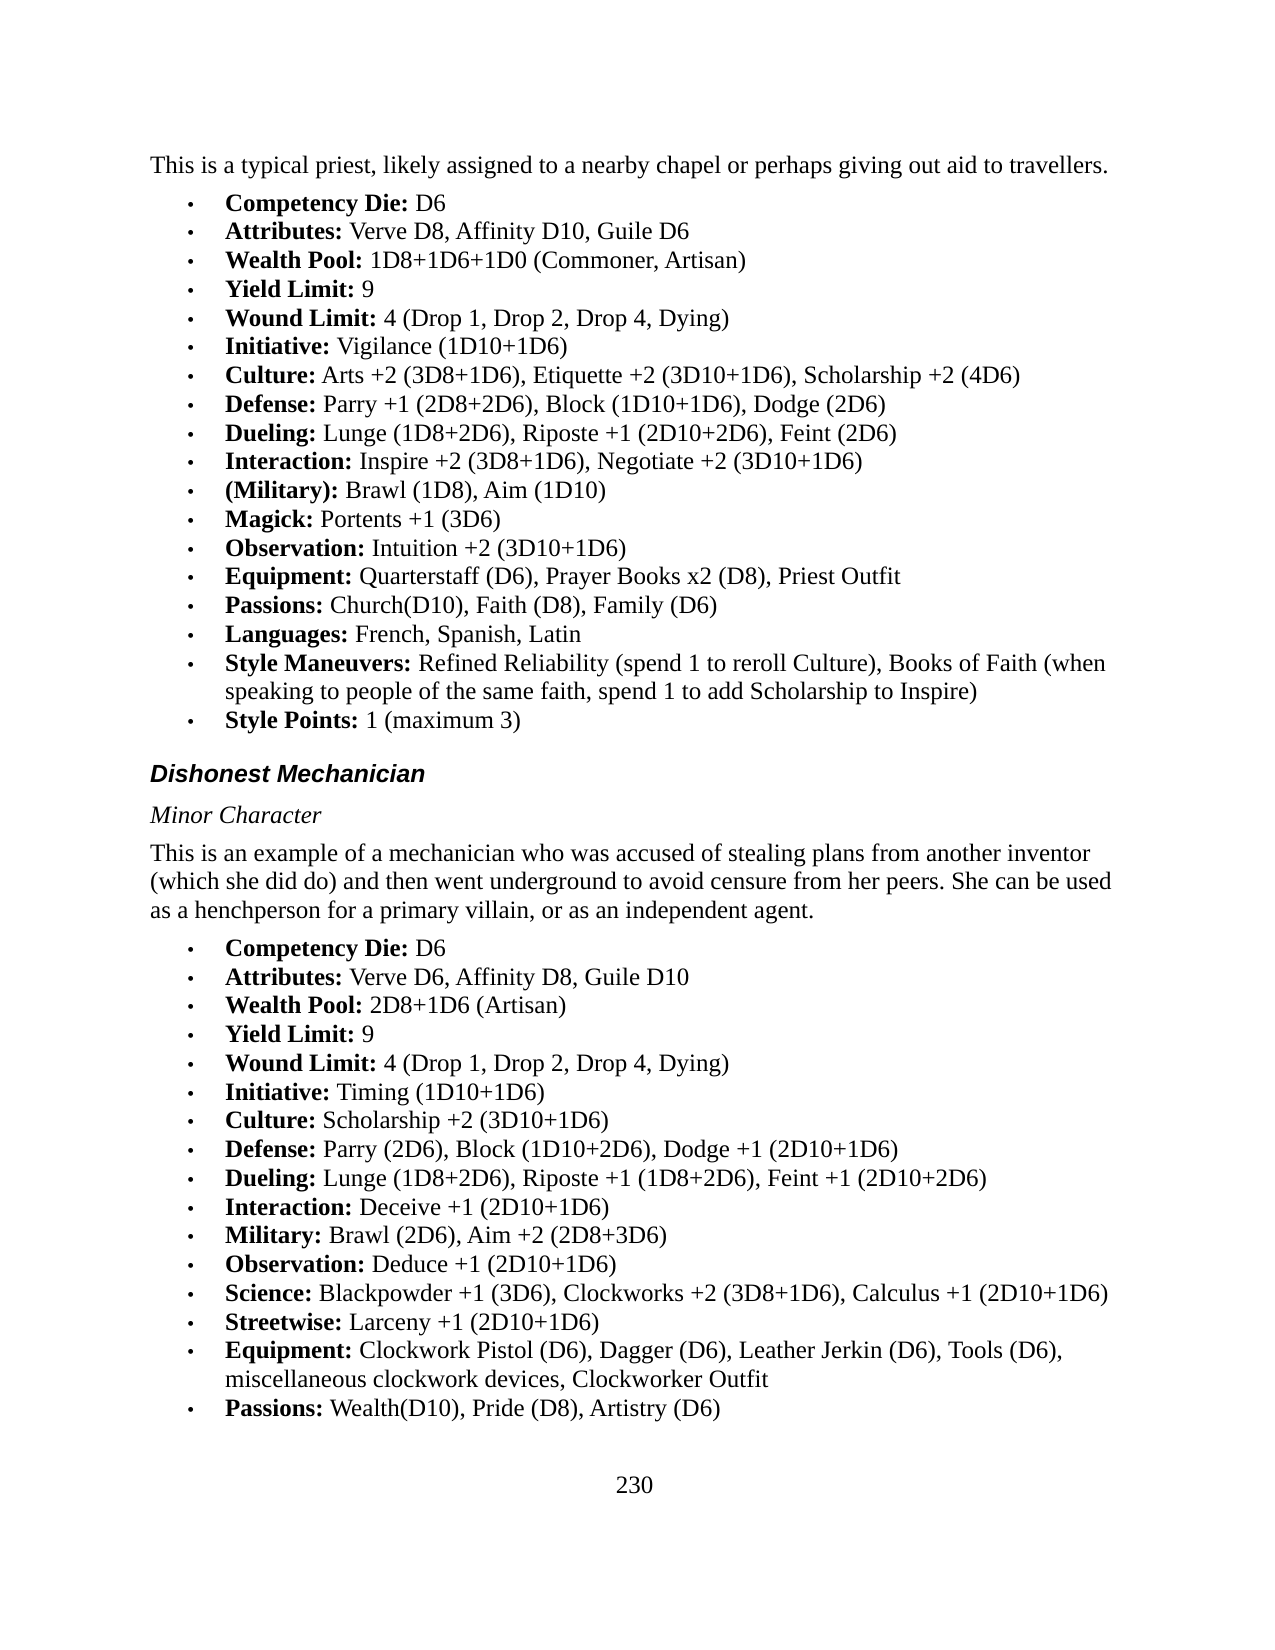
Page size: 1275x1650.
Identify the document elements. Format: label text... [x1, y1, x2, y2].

list Streetwise: Larceny +1 (2D10+1D6) [187, 1307, 1125, 1335]
text This is a typical priest, likely assigned to a nearby chapel or perhaps giving out aid to travellers. [150, 150, 1125, 179]
list Passions: Church(D10), Faith (D8), Family (D6) [187, 590, 1125, 619]
list Wound Limit: 4 (Drop 1, Drop 2, Drop 4, Dying) [187, 1048, 1125, 1077]
list Observation: Deduce +1 (2D10+1D6) [187, 1249, 1125, 1278]
list Observation: Intuition +2 (3D10+1D6) [187, 533, 1125, 561]
list Defense: Parry (2D6), Block (1D10+2D6), Dodge +1 (2D10+1D6) [187, 1134, 1125, 1163]
list Culture: Scholarship +2 (3D10+1D6) [187, 1105, 1125, 1134]
list Competency Die: D6 [187, 188, 1125, 216]
list Interaction: Deceive +1 (2D10+1D6) [187, 1192, 1125, 1220]
list Wound Limit: 4 (Drop 1, Drop 2, Drop 4, Dying) [187, 303, 1125, 331]
text This is an example of a mechanician who was accused of stealing plans from another inventor (which she did do) and then went underground to avoid censure from her peers. She can be used as a henchperson for a primary villain, or as an independent agent. [150, 838, 1125, 924]
list Initiative: Vigilance (1D10+1D6) [187, 331, 1125, 360]
list Yield Limit: 9 [187, 1019, 1125, 1048]
list Initiative: Timing (1D10+1D6) [187, 1077, 1125, 1105]
list Equipment: Quarterstaff (D6), Prayer Books x2 (D8), Priest Outfit [187, 561, 1125, 590]
list Languages: French, Spanish, Latin [187, 619, 1125, 648]
list Passions: Wealth(D10), Pride (D8), Artistry (D6) [187, 1393, 1125, 1422]
list Attributes: Verve D8, Affinity D10, Guile D6 [187, 216, 1125, 245]
list Dueling: Lunge (1D8+2D6), Riposte +1 (2D10+2D6), Feint (2D6) [187, 418, 1125, 446]
list Competency Die: D6 [187, 933, 1125, 962]
list Wealth Pool: 1D8+1D6+1D0 (Commoner, Artisan) [187, 245, 1125, 274]
list Military: Brawl (2D6), Aim +2 (2D8+3D6) [187, 1220, 1125, 1249]
list Equipment: Clockwork Pistol (D6), Dagger (D6), Leather Jerkin (D6), Tools (D6), miscellaneous clockwork devices, Clockworker Outfit [187, 1335, 1125, 1393]
text Minor Character [150, 800, 1125, 829]
list (Military): Brawl (1D8), Aim (1D10) [187, 475, 1125, 504]
list Culture: Arts +2 (3D8+1D6), Etiquette +2 (3D10+1D6), Scholarship +2 (4D6) [187, 360, 1125, 389]
subtitle Dishonest Mechanician [150, 759, 1125, 787]
list Yield Limit: 9 [187, 274, 1125, 303]
list Wealth Pool: 2D8+1D6 (Artisan) [187, 990, 1125, 1019]
list Magick: Portents +1 (3D6) [187, 504, 1125, 533]
list Defense: Parry +1 (2D8+2D6), Block (1D10+1D6), Dodge (2D6) [187, 389, 1125, 418]
list Science: Blackpowder +1 (3D6), Clockworks +2 (3D8+1D6), Calculus +1 (2D10+1D6) [187, 1278, 1125, 1307]
list Attributes: Verve D6, Affinity D8, Guile D10 [187, 962, 1125, 990]
list Dueling: Lunge (1D8+2D6), Riposte +1 (1D8+2D6), Feint +1 (2D10+2D6) [187, 1163, 1125, 1192]
list Style Points: 1 (maximum 3) [187, 705, 1125, 734]
list Style Maneuvers: Refined Reliability (spend 1 to reroll Culture), Books of Faith (when speaking to people of the same faith, spend 1 to add Scholarship to Inspire) [187, 648, 1125, 705]
list Interaction: Inspire +2 (3D8+1D6), Negotiate +2 (3D10+1D6) [187, 446, 1125, 475]
